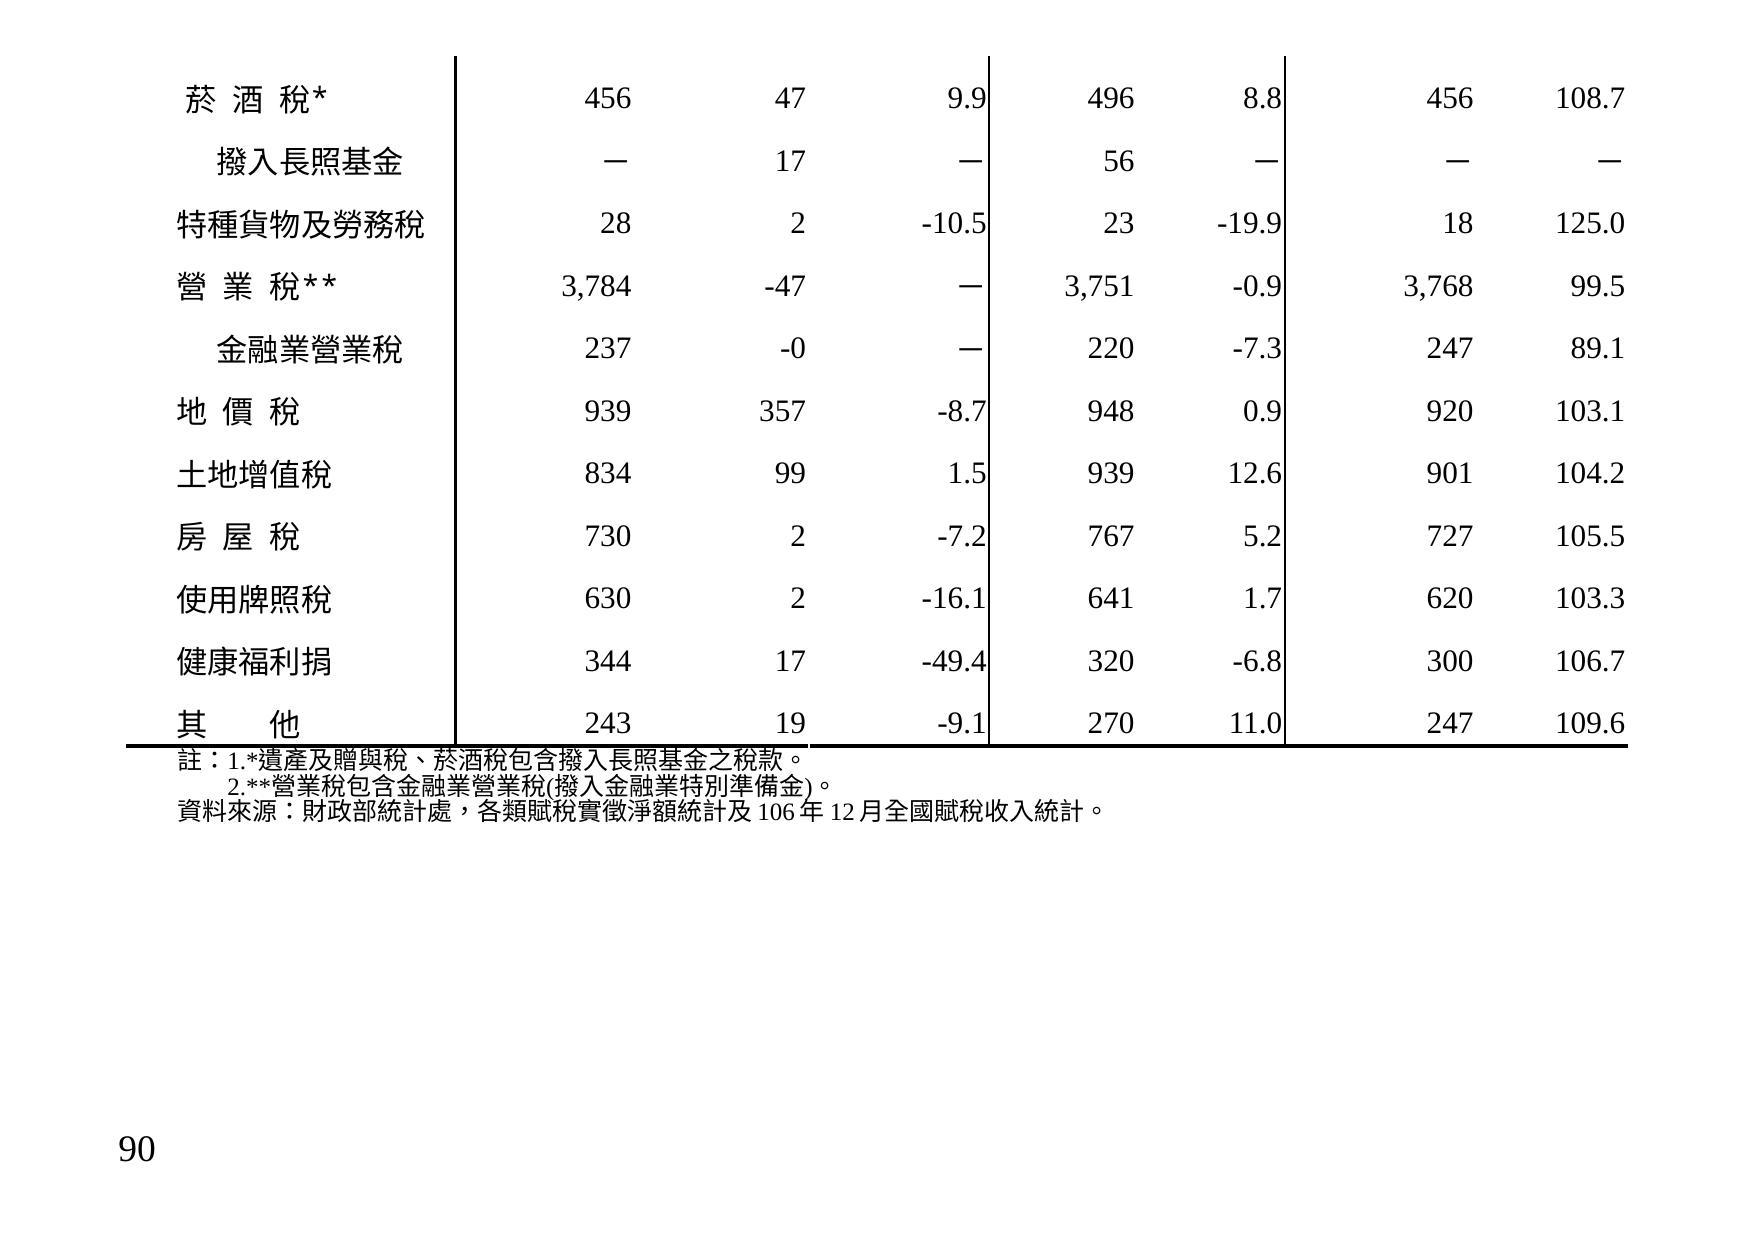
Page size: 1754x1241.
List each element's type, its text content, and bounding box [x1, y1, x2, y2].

text 註：1.*遺產及贈與稅、菸酒稅包含撥入長照基金之稅款。 [177, 752, 1595, 774]
table_cell 18 [1286, 181, 1476, 243]
table_cell 641 [990, 556, 1137, 618]
table_cell 901 [1286, 431, 1476, 493]
table_cell 3,784 [457, 244, 634, 306]
table_cell 健康福利捐 [126, 619, 454, 681]
table_cell － [1137, 119, 1284, 181]
table_cell 19 [634, 681, 808, 743]
table_cell 12.6 [1137, 431, 1284, 493]
table_cell 344 [457, 619, 634, 681]
table_cell 730 [457, 494, 634, 556]
table_cell -49.4 [810, 619, 988, 681]
table_cell -6.8 [1137, 619, 1284, 681]
table_cell 247 [1286, 681, 1476, 743]
table_cell 106.7 [1476, 619, 1628, 681]
table_cell 300 [1286, 619, 1476, 681]
table_cell 939 [990, 431, 1137, 493]
table_cell -8.7 [810, 369, 988, 431]
table_cell 105.5 [1476, 494, 1628, 556]
table_cell 17 [634, 119, 808, 181]
table_cell 939 [457, 369, 634, 431]
table_cell 109.6 [1476, 681, 1628, 743]
table_cell 3,751 [990, 244, 1137, 306]
table_cell 99 [634, 431, 808, 493]
table_cell 630 [457, 556, 634, 618]
table_cell 17 [634, 619, 808, 681]
table_cell － [810, 244, 988, 306]
table_cell 其 他 [126, 681, 454, 743]
table_cell 125.0 [1476, 181, 1628, 243]
table_cell 103.1 [1476, 369, 1628, 431]
table_cell 270 [990, 681, 1137, 743]
table_cell 23 [990, 181, 1137, 243]
table_cell 237 [457, 306, 634, 368]
table_cell 營 業 稅** [126, 244, 454, 306]
table_cell -47 [634, 244, 808, 306]
table_cell 104.2 [1476, 431, 1628, 493]
table_cell 47 [634, 56, 808, 118]
text 資料來源：財政部統計處，各類賦稅實徵淨額統計及106年12月全國賦稅收入統計。 [177, 803, 1595, 825]
table_cell 土地增值稅 [126, 431, 454, 493]
table_cell 11.0 [1137, 681, 1284, 743]
table_cell -9.1 [810, 681, 988, 743]
text 2.**營業稅包含金融業營業稅(撥入金融業特別準備金)。 [227, 777, 1595, 799]
table_cell 0.9 [1137, 369, 1284, 431]
table_cell 108.7 [1476, 56, 1628, 118]
table_cell 456 [457, 56, 634, 118]
table_cell 89.1 [1476, 306, 1628, 368]
table_cell 456 [1286, 56, 1476, 118]
table_cell 920 [1286, 369, 1476, 431]
table_cell 2 [634, 556, 808, 618]
table_cell 28 [457, 181, 634, 243]
table_cell － [457, 119, 634, 181]
table_cell -10.5 [810, 181, 988, 243]
table_cell 727 [1286, 494, 1476, 556]
table_cell -7.2 [810, 494, 988, 556]
table_cell 房 屋 稅 [126, 494, 454, 556]
table_cell － [1286, 119, 1476, 181]
table_cell 834 [457, 431, 634, 493]
table_cell 620 [1286, 556, 1476, 618]
table_cell 特種貨物及勞務稅 [126, 181, 454, 243]
table_cell 2 [634, 494, 808, 556]
table_cell 496 [990, 56, 1137, 118]
table_cell 767 [990, 494, 1137, 556]
table_cell 56 [990, 119, 1137, 181]
table_cell 2 [634, 181, 808, 243]
table_cell － [1476, 119, 1628, 181]
table_cell 菸 酒 稅* [126, 56, 454, 118]
table_cell 320 [990, 619, 1137, 681]
table_cell 103.3 [1476, 556, 1628, 618]
table_cell 948 [990, 369, 1137, 431]
table_cell 3,768 [1286, 244, 1476, 306]
table_cell 9.9 [810, 56, 988, 118]
table_cell -0.9 [1137, 244, 1284, 306]
table_cell -19.9 [1137, 181, 1284, 243]
table_cell 5.2 [1137, 494, 1284, 556]
table_cell 357 [634, 369, 808, 431]
table_cell － [810, 119, 988, 181]
table_cell 1.5 [810, 431, 988, 493]
table_cell 247 [1286, 306, 1476, 368]
table_cell 1.7 [1137, 556, 1284, 618]
table_cell -0 [634, 306, 808, 368]
table_cell 8.8 [1137, 56, 1284, 118]
table_cell 99.5 [1476, 244, 1628, 306]
table_cell 地 價 稅 [126, 369, 454, 431]
table_cell 撥入長照基金 [126, 119, 454, 181]
table_cell 243 [457, 681, 634, 743]
table_cell -16.1 [810, 556, 988, 618]
table_cell 金融業營業稅 [126, 306, 454, 368]
table_cell 使用牌照稅 [126, 556, 454, 618]
table_cell － [810, 306, 988, 368]
table_cell -7.3 [1137, 306, 1284, 368]
table_cell 220 [990, 306, 1137, 368]
